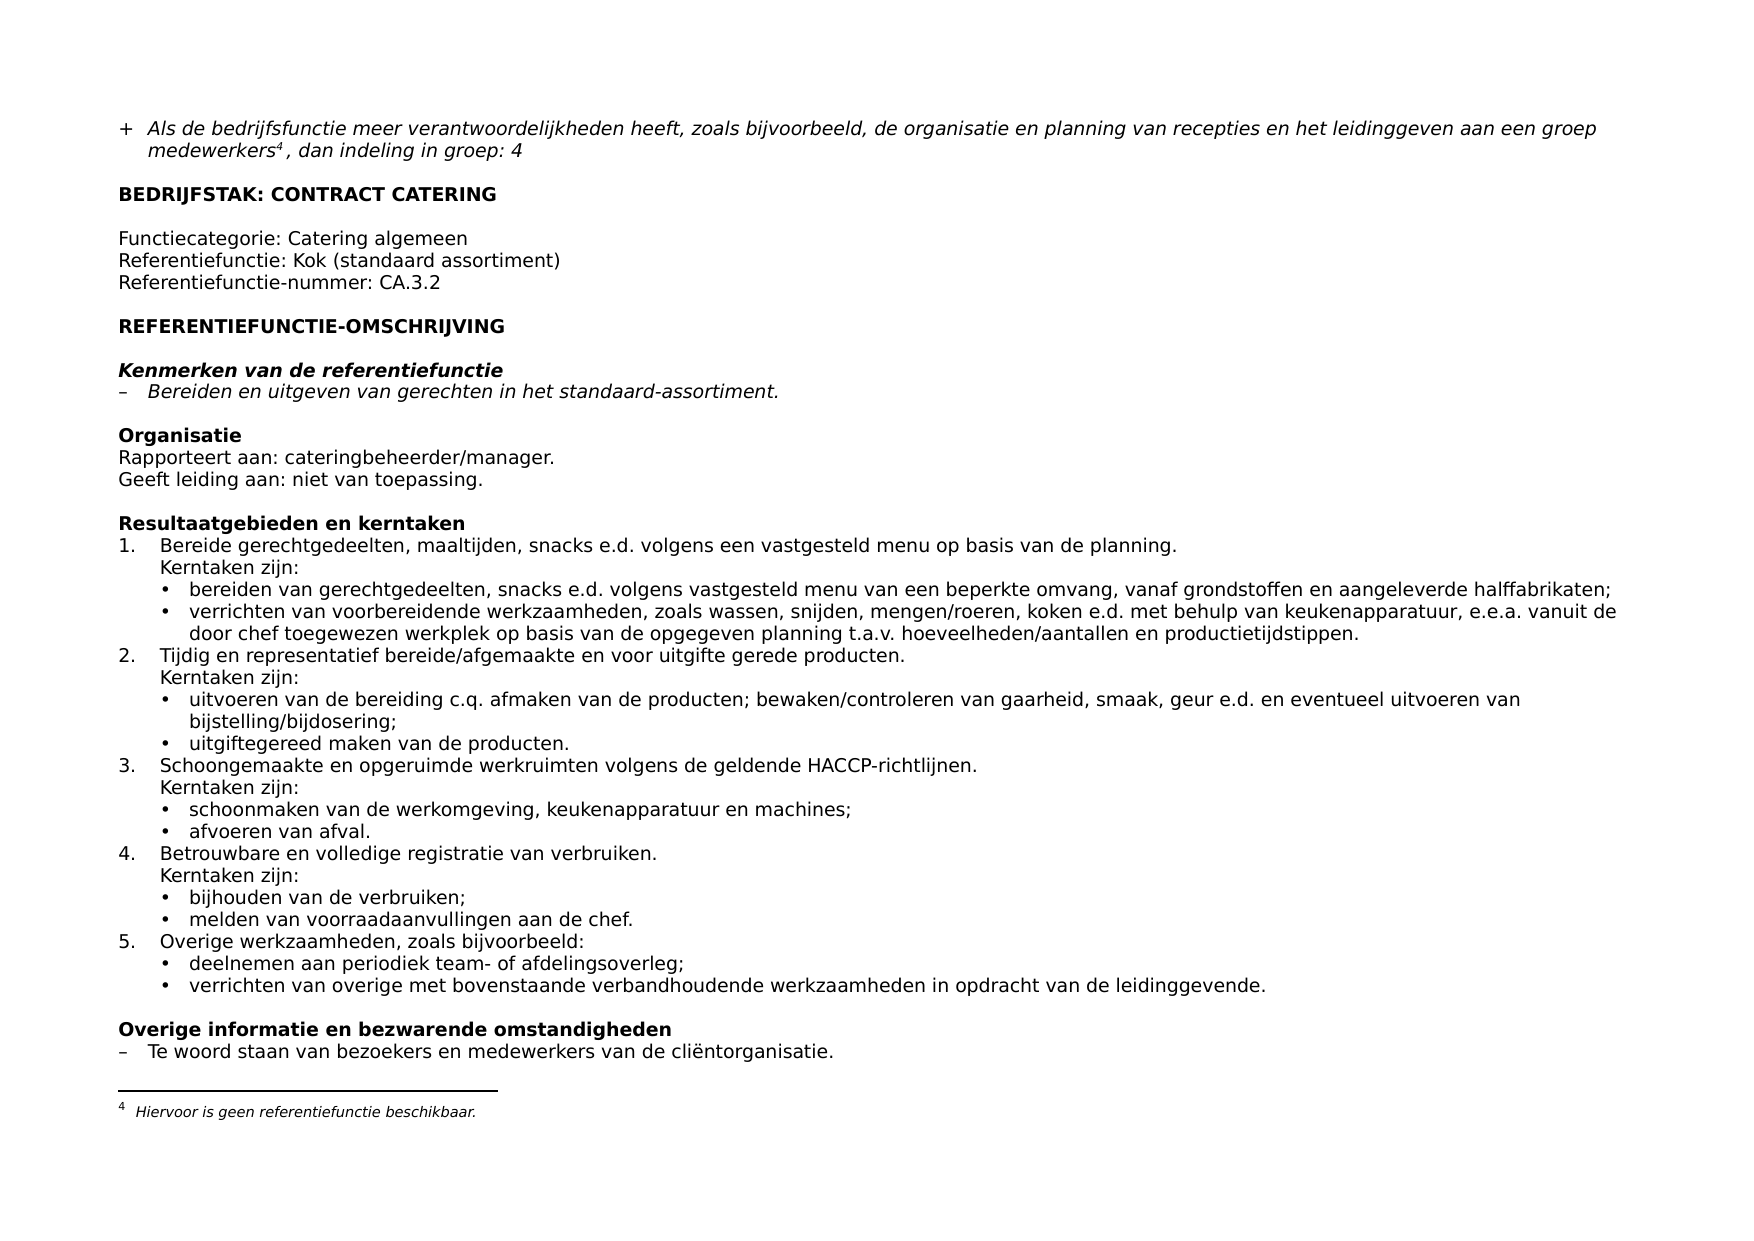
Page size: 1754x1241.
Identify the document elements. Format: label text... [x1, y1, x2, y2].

text • uitgiftegereed maken van de producten. [159, 733, 1636, 755]
text Kerntaken zijn: [159, 667, 1636, 689]
text Kerntaken zijn: [159, 865, 1636, 887]
text Referentiefunctie-nummer: CA.3.2 [118, 272, 1636, 294]
text + Als de bedrijfsfunctie meer verantwoordelijkheden heeft, zoals bijvoorbeeld, de organisatie en planning van recepties en het leidinggeven aan een groep medewerkers, dan indeling in groep: 4 [118, 118, 1636, 162]
text Resultaatgebieden en kerntaken [118, 513, 1636, 535]
text – Bereiden en uitgeven van gerechten in het standaard-assortiment. [118, 381, 1636, 403]
text • deelnemen aan periodiek team- of afdelingsoverleg; [159, 953, 1636, 975]
text 4. Betrouwbare en volledige registratie van verbruiken. [118, 843, 1636, 865]
text • schoonmaken van de werkomgeving, keukenapparatuur en machines; [159, 799, 1636, 821]
text Kenmerken van de referentiefunctie [118, 359, 1636, 381]
text 1. Bereide gerechtgedeelten, maaltijden, snacks e.d. volgens een vastgesteld menu op basis van de planning. [118, 535, 1636, 557]
subtitle BEDRIJFSTAK: CONTRACT CATERING [118, 184, 1636, 206]
text • afvoeren van afval. [159, 821, 1636, 843]
text Functiecategorie: Catering algemeen [118, 228, 1636, 250]
text 3. Schoongemaakte en opgeruimde werkruimten volgens de geldende HACCP-richtlijnen. [118, 755, 1636, 777]
text • uitvoeren van de bereiding c.q. afmaken van de producten; bewaken/controleren van gaarheid, smaak, geur e.d. en eventueel uitvoeren van bijstelling/bijdosering; [159, 689, 1636, 733]
text • verrichten van overige met bovenstaande verbandhoudende werkzaamheden in opdracht van de leidinggevende. [159, 975, 1636, 997]
text • verrichten van voorbereidende werkzaamheden, zoals wassen, snijden, mengen/roeren, koken e.d. met behulp van keukenapparatuur, e.e.a. vanuit de door chef toegewezen werkplek op basis van de opgegeven planning t.a.v. hoeveelheden/aantallen en productietijdstippen. [159, 601, 1636, 645]
text Geeft leiding aan: niet van toepassing. [118, 469, 1636, 491]
text Hiervoor is geen referentiefunctie beschikbaar. [118, 1100, 1636, 1122]
text 2. Tijdig en representatief bereide/afgemaakte en voor uitgifte gerede producten. [118, 645, 1636, 667]
text Overige informatie en bezwarende omstandigheden [118, 1018, 1636, 1041]
text Rapporteert aan: cateringbeheerder/manager. [118, 447, 1636, 469]
text • melden van voorraadaanvullingen aan de chef. [159, 909, 1636, 931]
text – Te woord staan van bezoekers en medewerkers van de cliëntorganisatie. [118, 1041, 1636, 1062]
text • bijhouden van de verbruiken; [159, 887, 1636, 909]
text Referentiefunctie: Kok (standaard assortiment) [118, 250, 1636, 272]
text Kerntaken zijn: [159, 777, 1636, 799]
text • bereiden van gerechtgedeelten, snacks e.d. volgens vastgesteld menu van een beperkte omvang, vanaf grondstoffen en aangeleverde halffabrikaten; [159, 579, 1636, 601]
subtitle REFERENTIEFUNCTIE-OMSCHRIJVING [118, 316, 1636, 338]
text 5. Overige werkzaamheden, zoals bijvoorbeeld: [118, 931, 1636, 953]
text Kerntaken zijn: [159, 557, 1636, 579]
text Organisatie [118, 425, 1636, 447]
